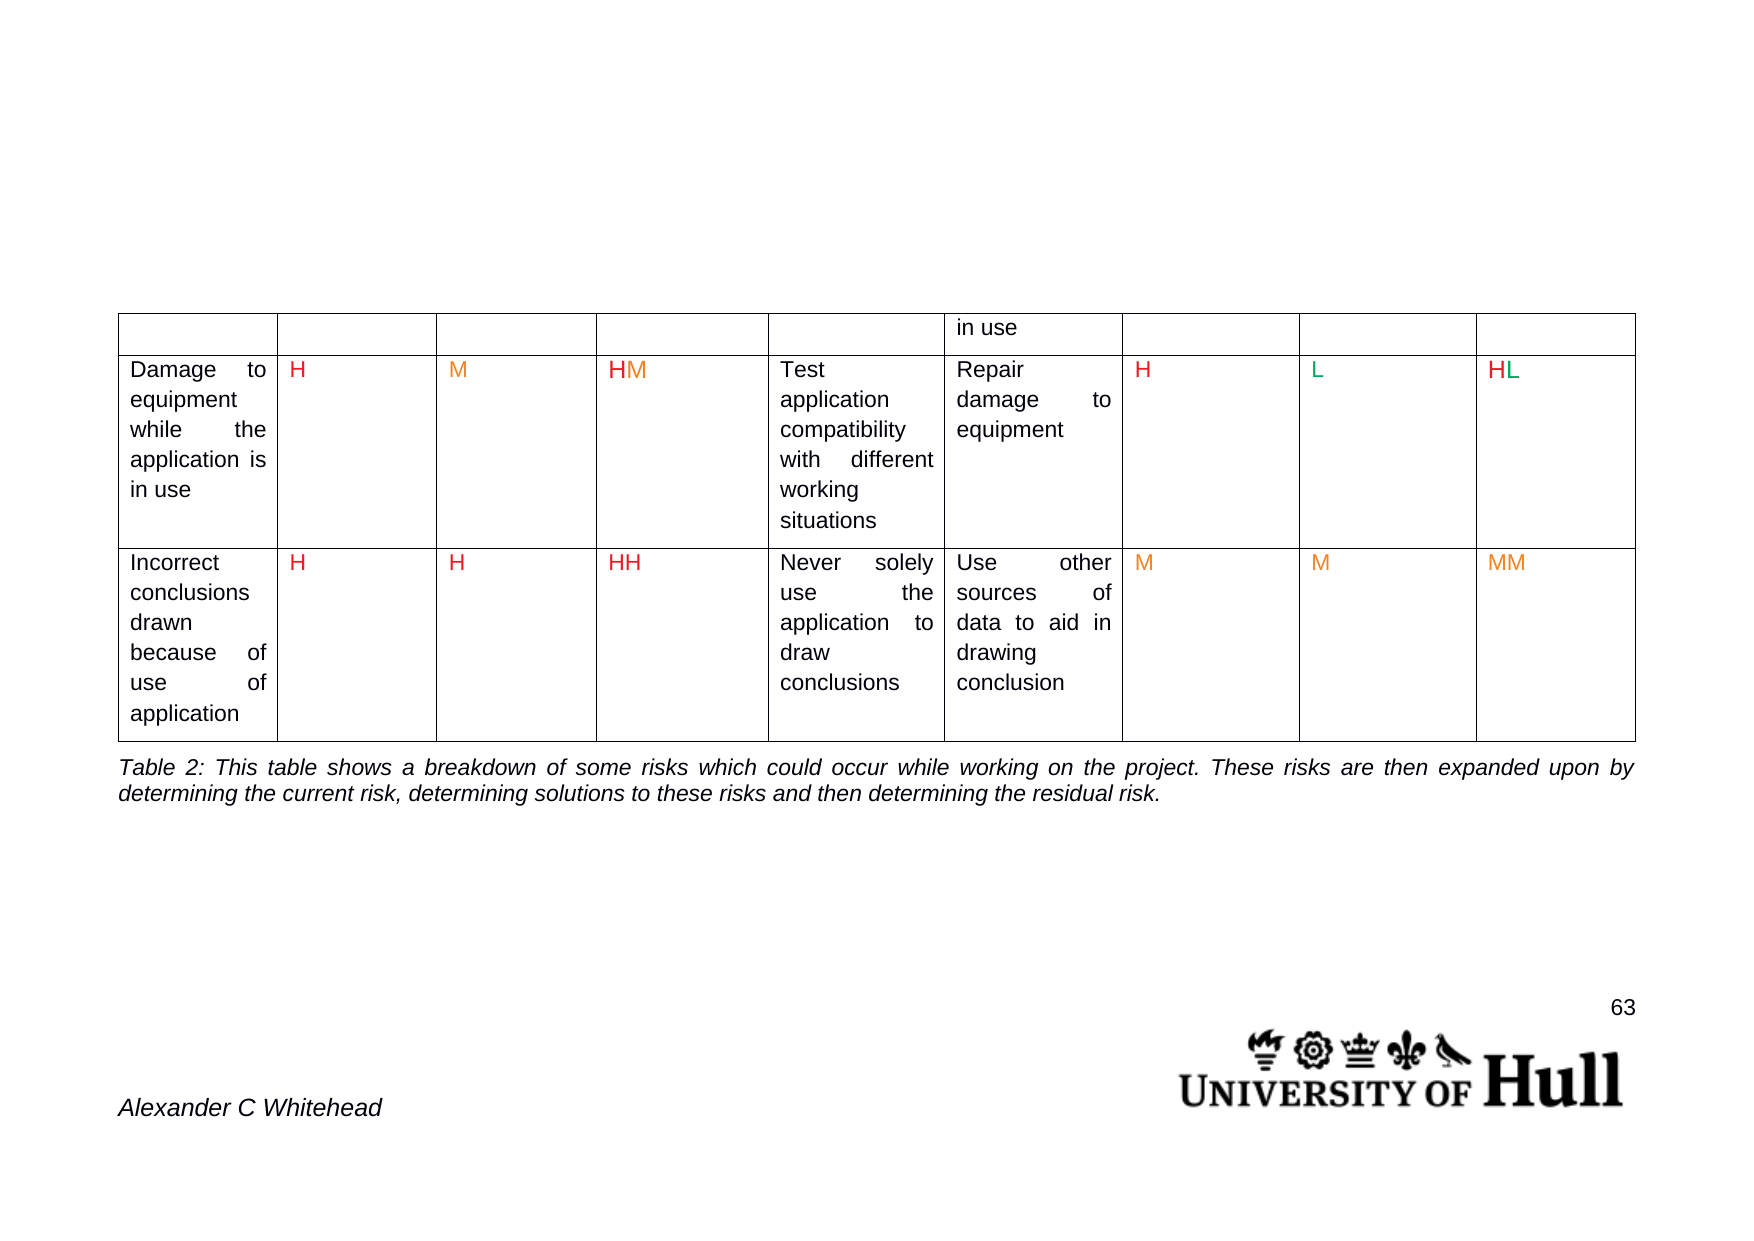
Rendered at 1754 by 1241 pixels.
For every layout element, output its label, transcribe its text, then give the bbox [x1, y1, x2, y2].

table_cell Repair damage to equipment [945, 356, 1122, 547]
table_cell L [1300, 356, 1476, 547]
table_cell [119, 314, 277, 354]
table_cell H [278, 356, 436, 547]
table_cell [1300, 314, 1476, 354]
table_cell [1123, 314, 1299, 354]
table_cell HH [597, 549, 768, 741]
table_cell [1477, 314, 1635, 354]
table_cell Damage to equipment while the application is in use [119, 356, 277, 547]
table_cell H [437, 549, 596, 741]
table_cell Test application compatibility with different working situations [769, 356, 944, 547]
table_cell H [1123, 356, 1299, 547]
table_cell Use other sources of data to aid in drawing conclusion [945, 549, 1122, 741]
table_cell [437, 314, 596, 354]
table_cell [769, 314, 944, 354]
table_cell M [1300, 549, 1476, 741]
picture [1172, 1020, 1632, 1117]
table_cell in use [945, 314, 1122, 354]
text Table 2: This table shows a breakdown of some risks which could occur while working on the project. These risks are then expanded upon by determining the current risk, determining solutions to these risks and then determining the residual risk. [118, 754, 1636, 807]
table_cell M [1123, 549, 1299, 741]
table_cell HM [597, 356, 768, 547]
table_cell MM [1477, 549, 1635, 741]
table_cell Incorrect conclusions drawn because of use of application [119, 549, 277, 741]
table_cell [597, 314, 768, 354]
table_cell M [437, 356, 596, 547]
table_cell HL [1477, 356, 1635, 547]
table_cell Never solely use the application to draw conclusions [769, 549, 944, 741]
table_cell H [278, 549, 436, 741]
table_cell [278, 314, 436, 354]
